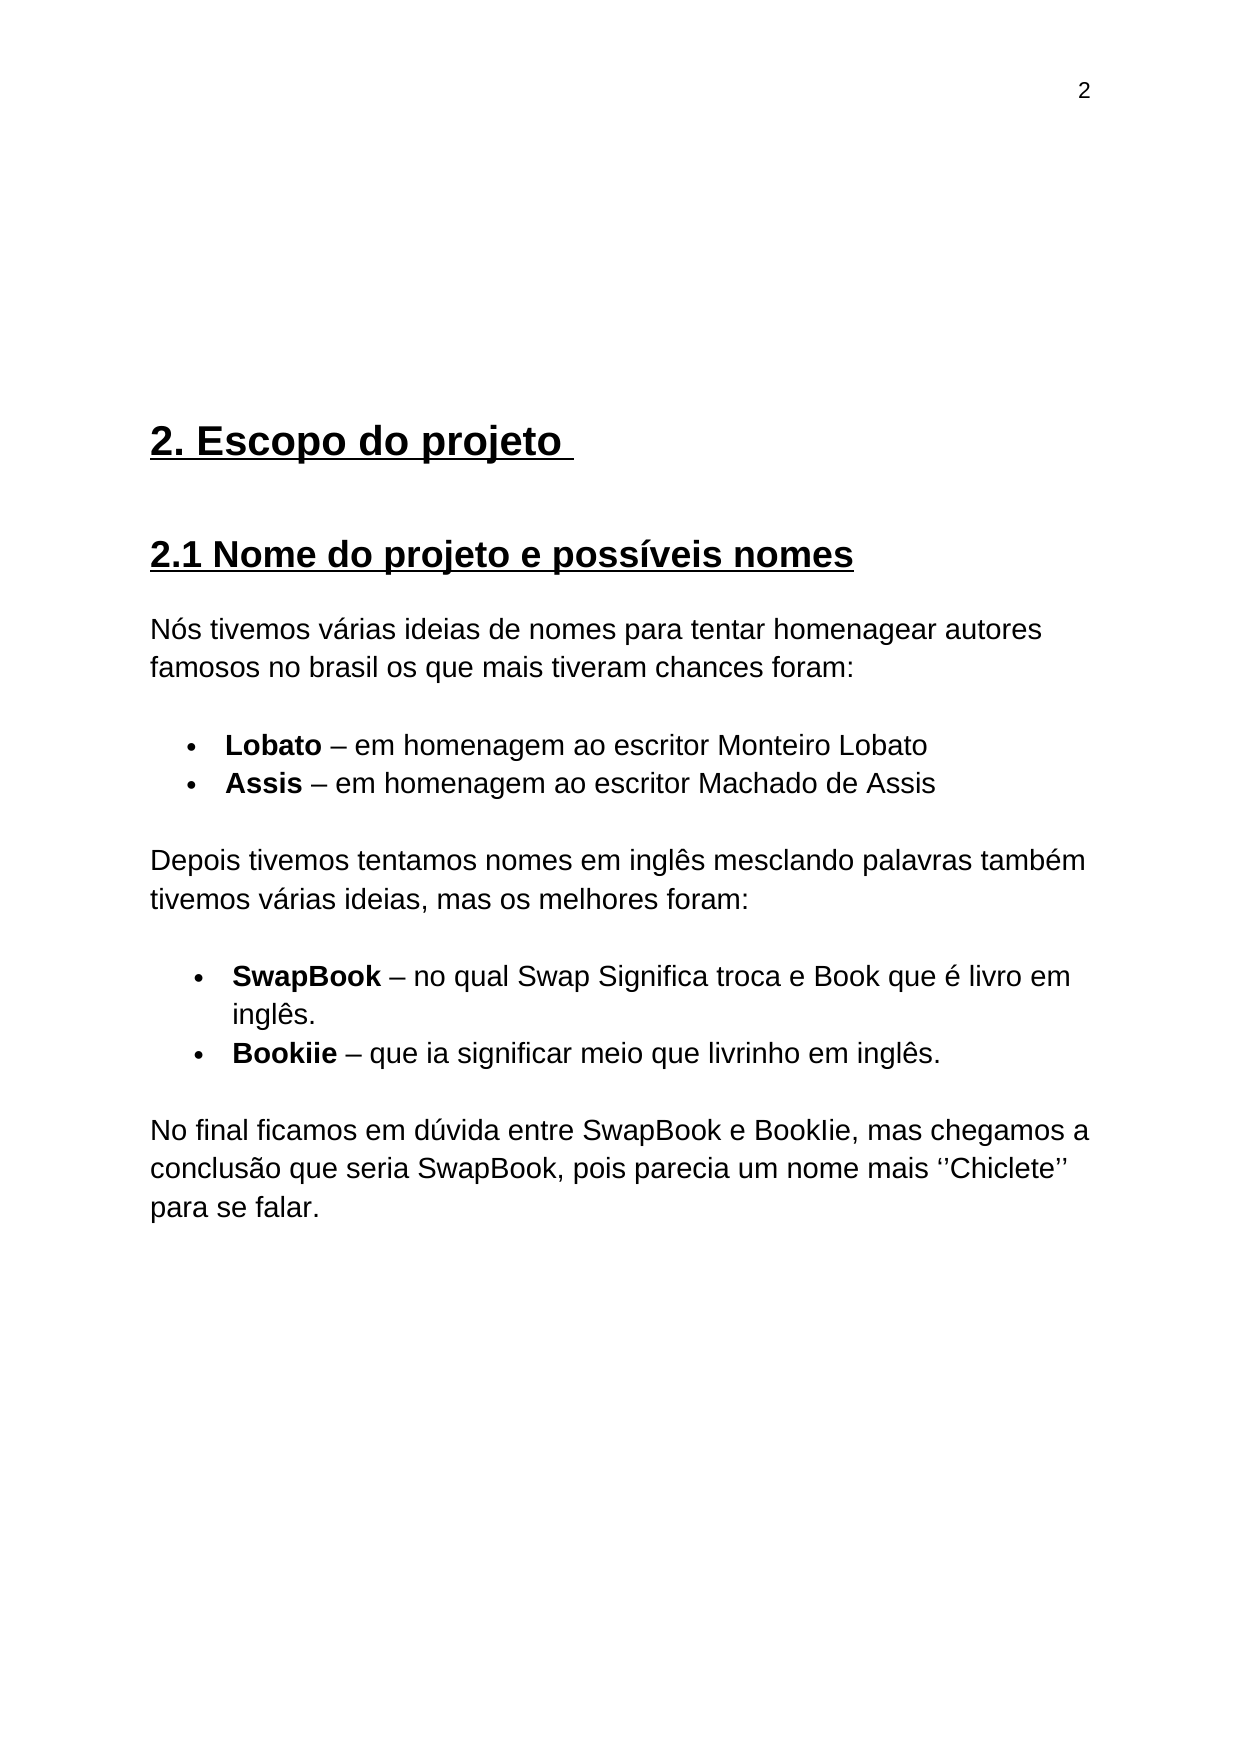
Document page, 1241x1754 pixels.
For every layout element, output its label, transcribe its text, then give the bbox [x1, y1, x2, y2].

text Nós tivemos várias ideias de nomes para tentar homenagear autores famosos no brasil os que mais tiveram chances foram: [150, 612, 1091, 684]
list Assis – em homenagem ao escritor Machado de Assis [187, 766, 1091, 800]
text Depois tivemos tentamos nomes em inglês mesclando palavras também tivemos várias ideias, mas os melhores foram: [150, 843, 1091, 915]
list Lobato – em homenagem ao escritor Monteiro Lobato [187, 728, 1091, 761]
list SwapBook – no qual Swap Significa troca e Book que é livro em inglês. [194, 959, 1091, 1031]
text 2.1 Nome do projeto e possíveis nomes [150, 532, 1091, 575]
list Bookiie – que ia significar meio que livrinho em inglês. [194, 1036, 1091, 1069]
text 2. Escopo do projeto [150, 417, 1091, 464]
text No final ficamos em dúvida entre SwapBook e BookIie, mas chegamos a conclusão que seria SwapBook, pois parecia um nome mais ‘’Chiclete’’ para se falar. [150, 1113, 1091, 1224]
